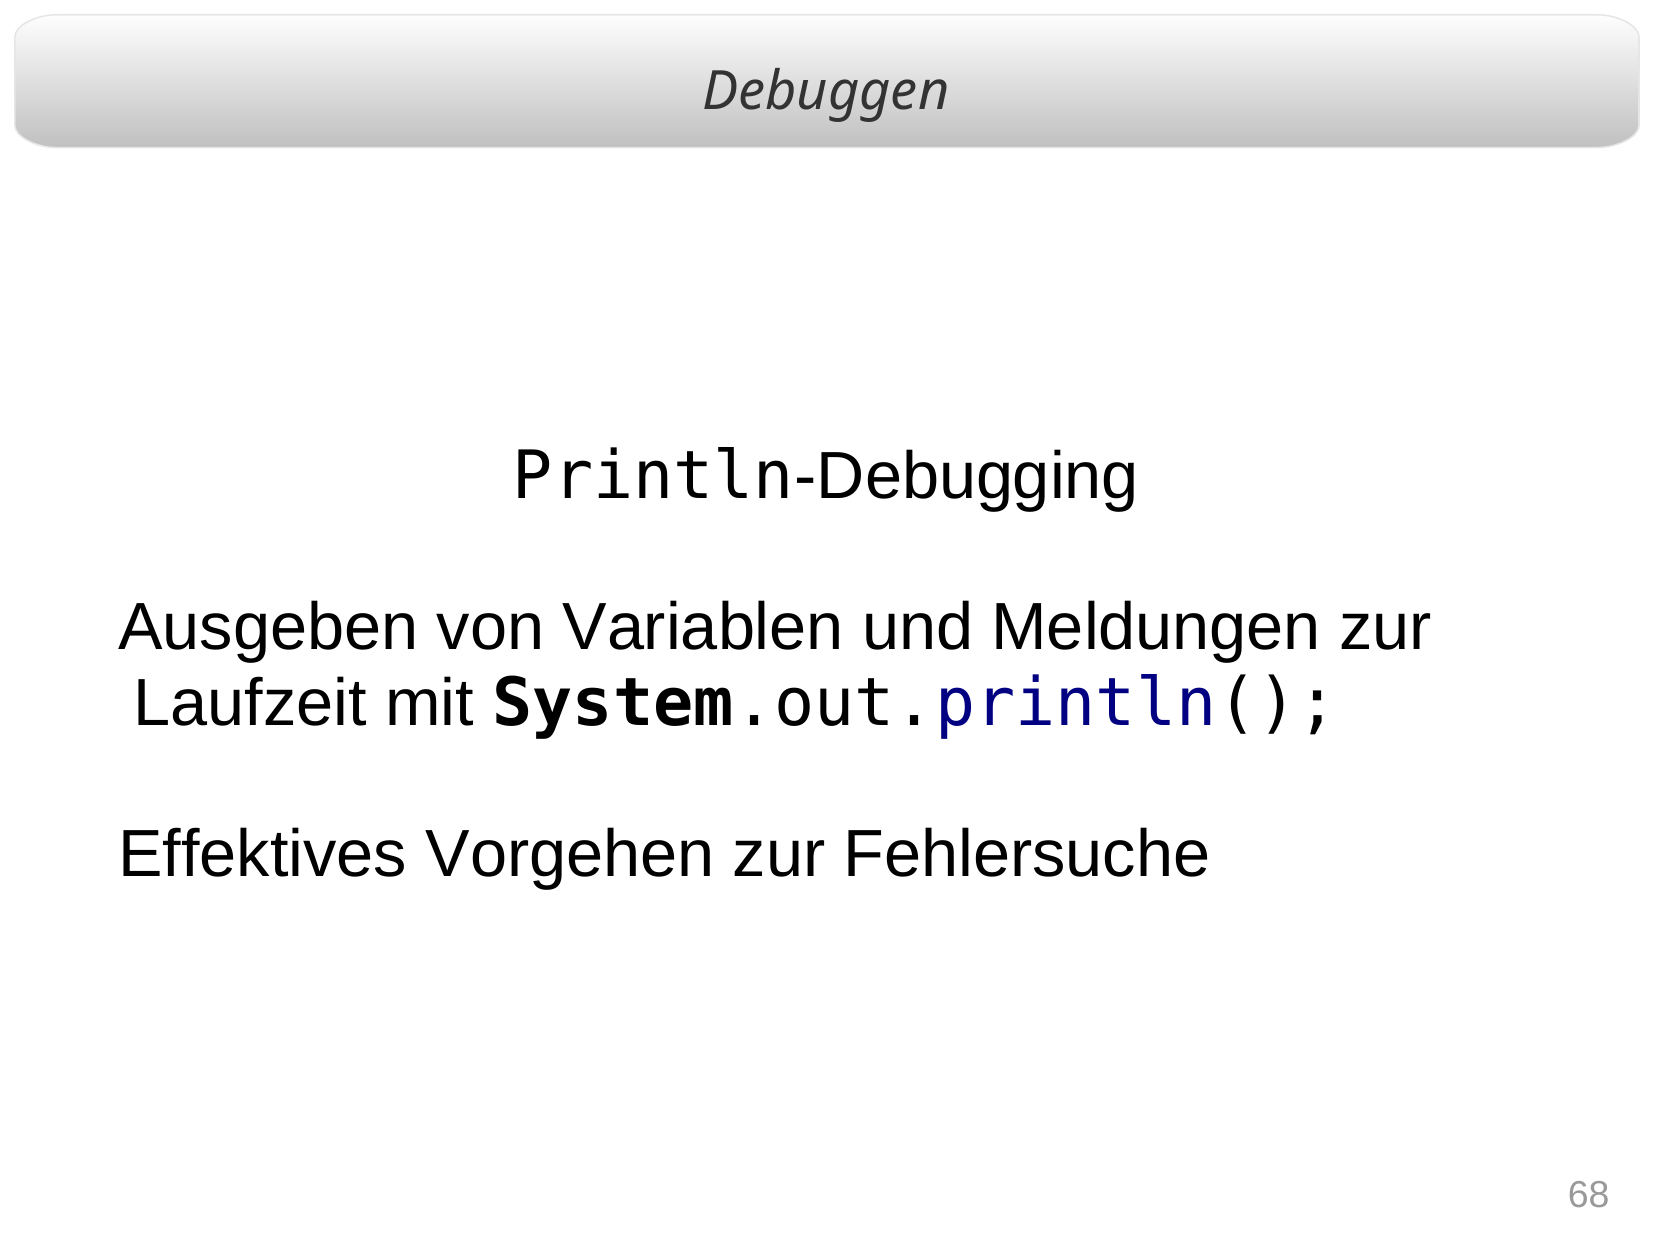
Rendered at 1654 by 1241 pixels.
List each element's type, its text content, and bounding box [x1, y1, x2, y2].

title Debuggen [29, 29, 1623, 147]
subtitle Println-Debugging Ausgeben von Variablen und Meldungen zur Laufzeit mit System.out.println(); Effektives Vorgehen zur Fehlersuche [29, 184, 1623, 1144]
